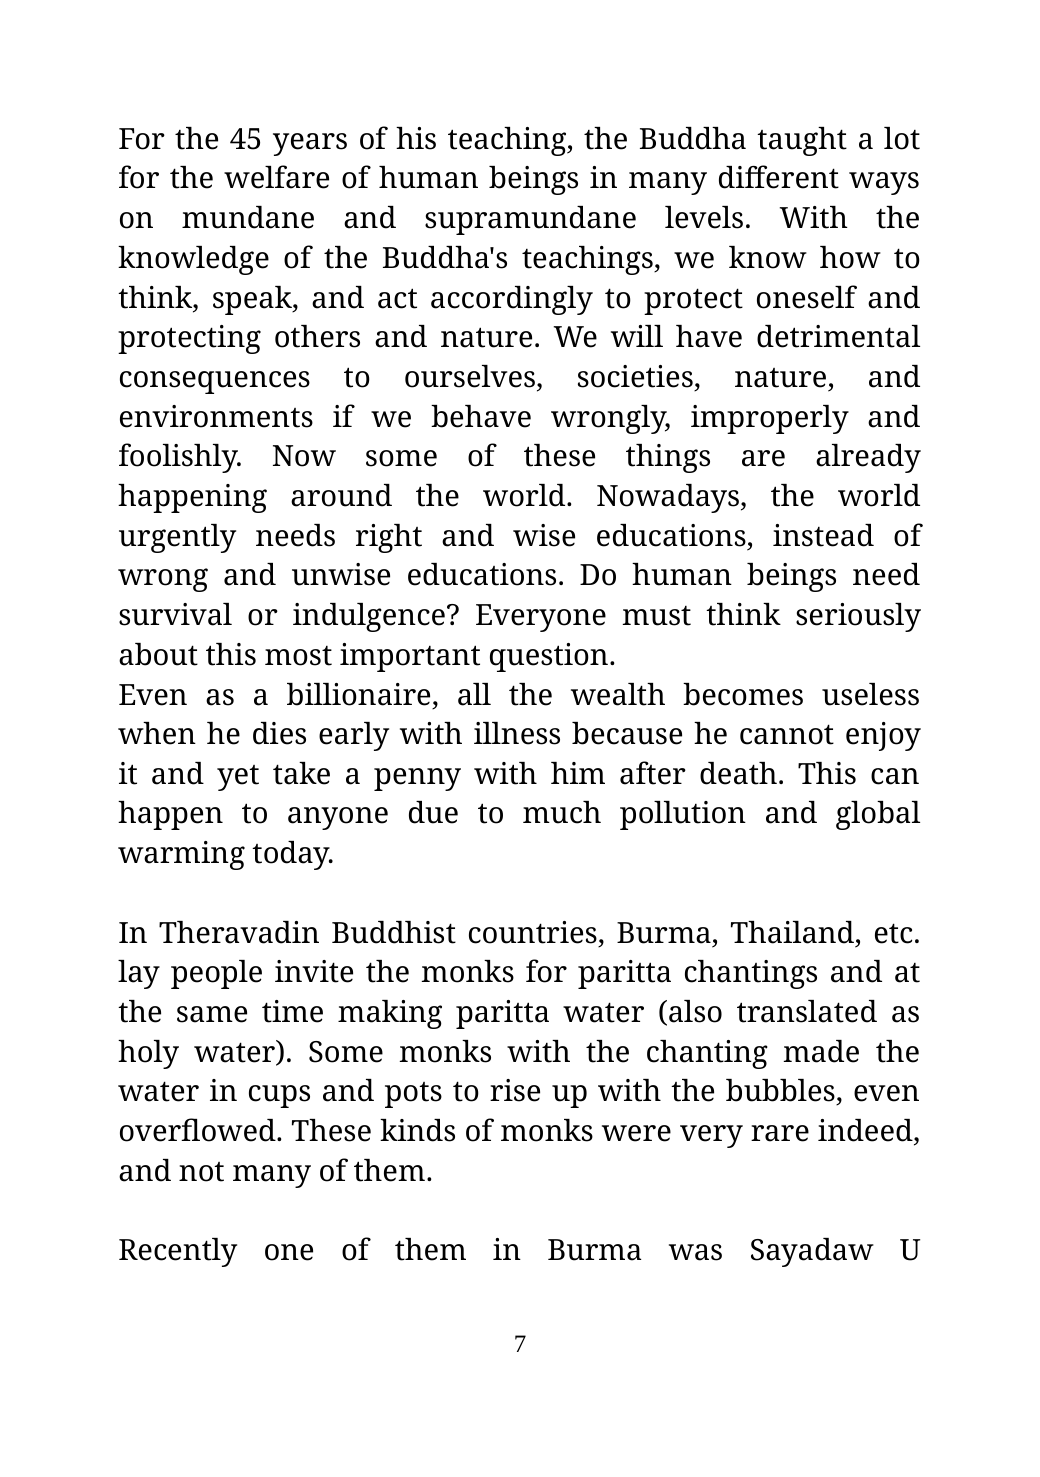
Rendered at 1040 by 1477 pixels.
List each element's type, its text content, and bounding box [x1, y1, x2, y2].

text For the 45 years of his teaching, the Buddha taught a lot for the welfare of human beings in many different ways on mundane and supramundane levels. With the knowledge of the Buddha's teachings, we know how to think, speak, and act accordingly to protect oneself and protecting others and nature. We will have detrimental consequences to ourselves, societies, nature, and environments if we behave wrongly, improperly and foolishly. Now some of these things are already happening around the world. Nowadays, the world urgently needs right and wise educations, instead of wrong and unwise educations. Do human beings need survival or indulgence? Everyone must think seriously about this most important question. [118, 118, 922, 674]
text Even as a billionaire, all the wealth becomes useless when he dies early with illness because he cannot enjoy it and yet take a penny with him after death. This can happen to anyone due to much pollution and global warming today. In Theravadin Buddhist countries, Burma, Thailand, etc. lay people invite the monks for paritta chantings and at the same time making paritta water (also translated as holy water). Some monks with the chanting made the water in cups and pots to rise up with the bubbles, even overflowed. These kinds of monks were very rare indeed, and not many of them. Recently one of them in Burma was Sayadaw U [118, 674, 922, 1269]
